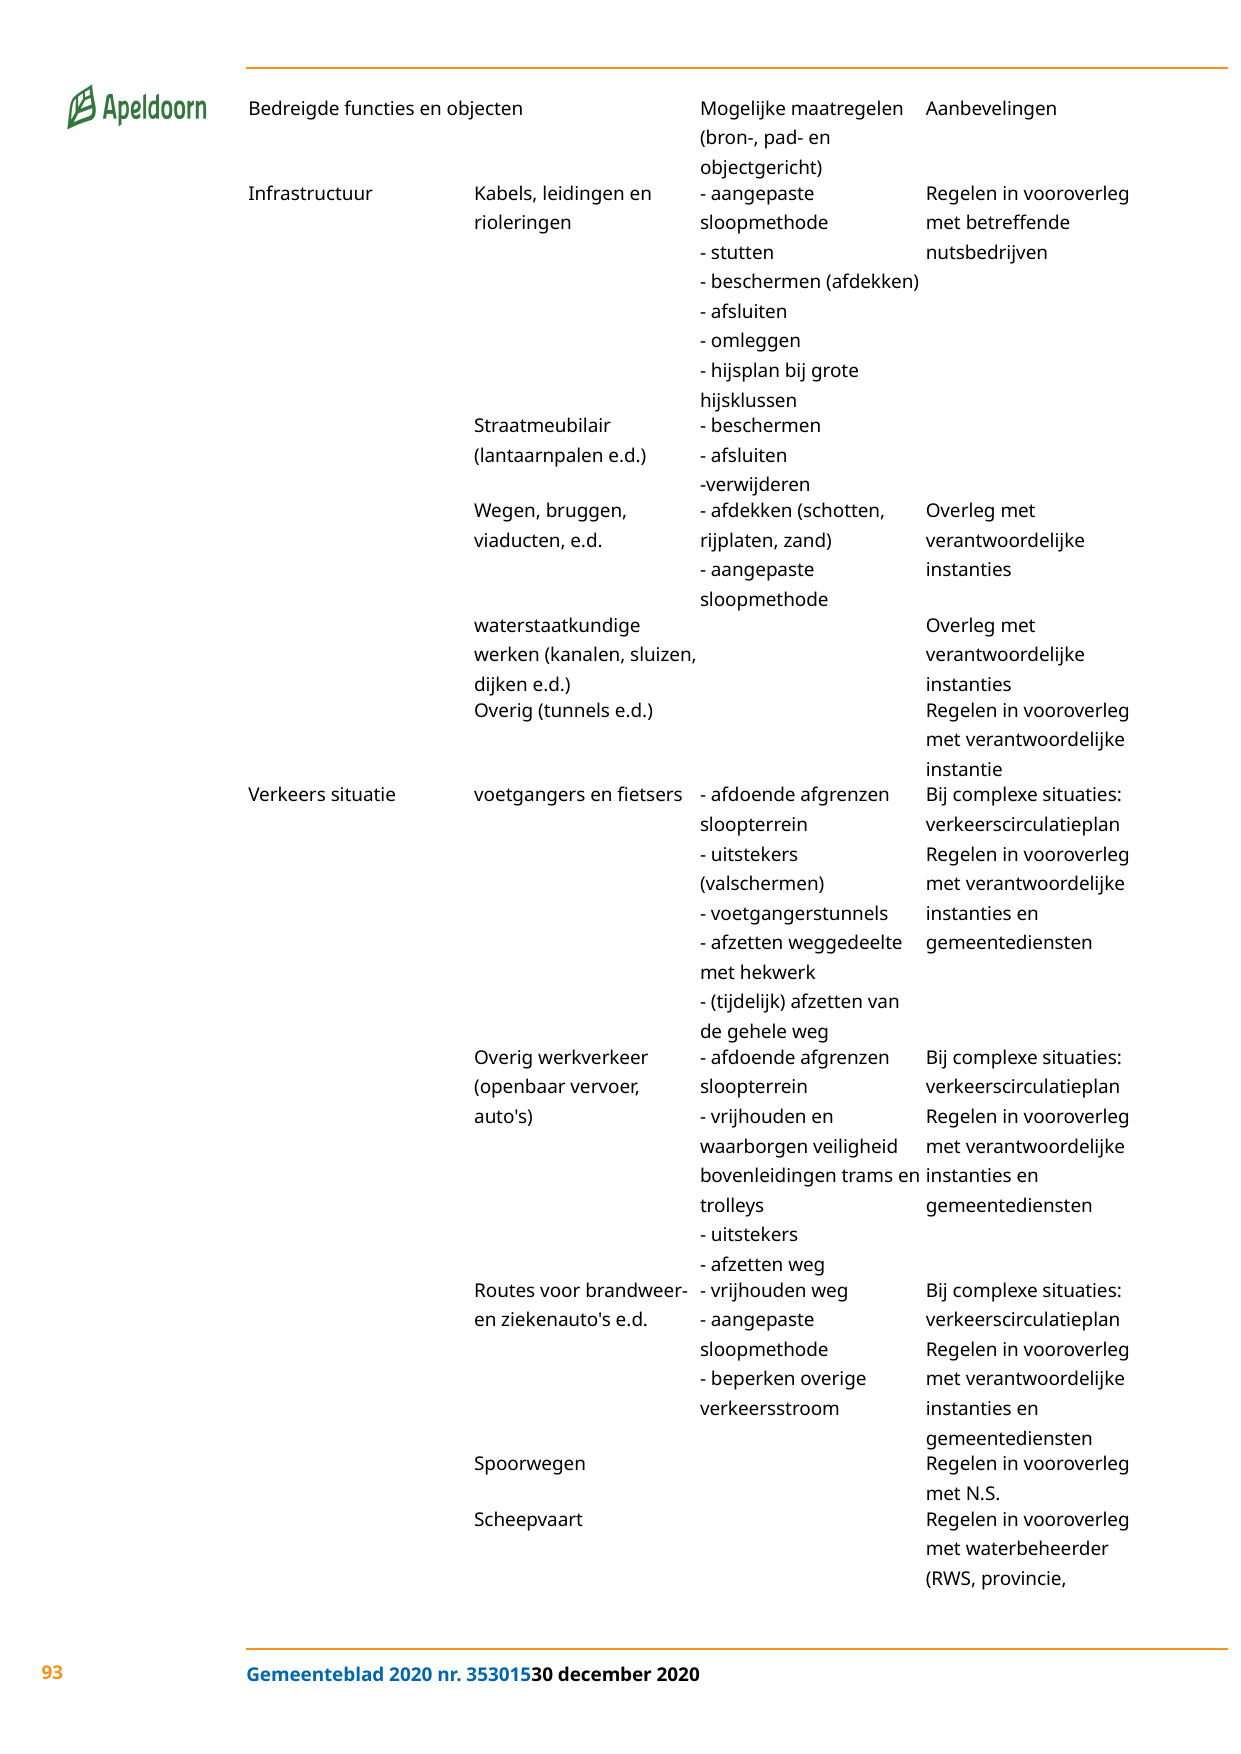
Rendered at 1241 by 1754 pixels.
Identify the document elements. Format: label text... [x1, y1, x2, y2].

table_cell [248, 1044, 474, 1277]
table_cell [248, 498, 474, 612]
table_cell [248, 697, 474, 782]
table_cell Regelen in vooroverleg met waterbeheerder (RWS, provincie, [926, 1506, 1152, 1591]
table_cell [248, 1451, 474, 1506]
table_cell Spoorwegen [474, 1451, 700, 1506]
table_cell [700, 697, 926, 782]
table_cell Kabels, leidingen en rioleringen [474, 180, 700, 412]
table_cell Overig (tunnels e.d.) [474, 697, 700, 782]
table_cell - beschermen - afsluiten -verwijderen [700, 413, 926, 497]
table_cell waterstaatkundige werken (kanalen, sluizen, dijken e.d.) [474, 612, 700, 697]
table_cell - vrijhouden weg - aangepaste sloopmethode - beperken overige verkeersstroom [700, 1277, 926, 1451]
table_cell Bij complexe situaties: verkeerscirculatieplan Regelen in vooroverleg met verantwoordelijke instanties en gemeentediensten [926, 1277, 1152, 1451]
table_cell - afdoende afgrenzen sloopterrein - vrijhouden en waarborgen veiligheid bovenleidingen trams en trolleys - uitstekers - afzetten weg [700, 1044, 926, 1277]
table_cell [248, 1277, 474, 1451]
table_cell [248, 413, 474, 497]
table_cell Straatmeubilair (lantaarnpalen e.d.) [474, 413, 700, 497]
table_cell Overleg met verantwoordelijke instanties [926, 498, 1152, 612]
table_header Bedreigde functies en objecten [248, 95, 700, 180]
table_cell [700, 1451, 926, 1506]
table_cell - afdoende afgrenzen sloopterrein - uitstekers (valschermen) - voetgangerstunnels - afzetten weggedeelte met hekwerk - (tijdelijk) afzetten van de gehele weg [700, 782, 926, 1044]
table_cell [926, 413, 1152, 497]
table_cell Regelen in vooroverleg met betreffende nutsbedrijven [926, 180, 1152, 412]
table_cell Overleg met verantwoordelijke instanties [926, 612, 1152, 697]
table_cell - aangepaste sloopmethode - stutten - beschermen (afdekken) - afsluiten - omleggen - hijsplan bij grote hijsklussen [700, 180, 926, 412]
picture [41, 47, 231, 172]
table_header Mogelijke maatregelen (bron-, pad- en objectgericht) [700, 95, 926, 180]
table_cell Routes voor brandweer- en ziekenauto's e.d. [474, 1277, 700, 1451]
table_header Aanbevelingen [926, 95, 1152, 180]
table_cell [248, 1506, 474, 1591]
table_cell - afdekken (schotten, rijplaten, zand) - aangepaste sloopmethode [700, 498, 926, 612]
table_cell Verkeers situatie [248, 782, 474, 1044]
table_cell Bij complexe situaties: verkeerscirculatieplan Regelen in vooroverleg met verantwoordelijke instanties en gemeentediensten [926, 1044, 1152, 1277]
table_cell voetgangers en fietsers [474, 782, 700, 1044]
table_cell [700, 1506, 926, 1591]
table_cell Bij complexe situaties: verkeerscirculatieplan Regelen in vooroverleg met verantwoordelijke instanties en gemeentediensten [926, 782, 1152, 1044]
table_cell Regelen in vooroverleg met N.S. [926, 1451, 1152, 1506]
table_cell [248, 612, 474, 697]
table_cell Overig werkverkeer (openbaar vervoer, auto's) [474, 1044, 700, 1277]
table_cell Wegen, bruggen, viaducten, e.d. [474, 498, 700, 612]
table_cell [700, 612, 926, 697]
table_cell Infrastructuur [248, 180, 474, 412]
table_cell Scheepvaart [474, 1506, 700, 1591]
table_cell Regelen in vooroverleg met verantwoordelijke instantie [926, 697, 1152, 782]
